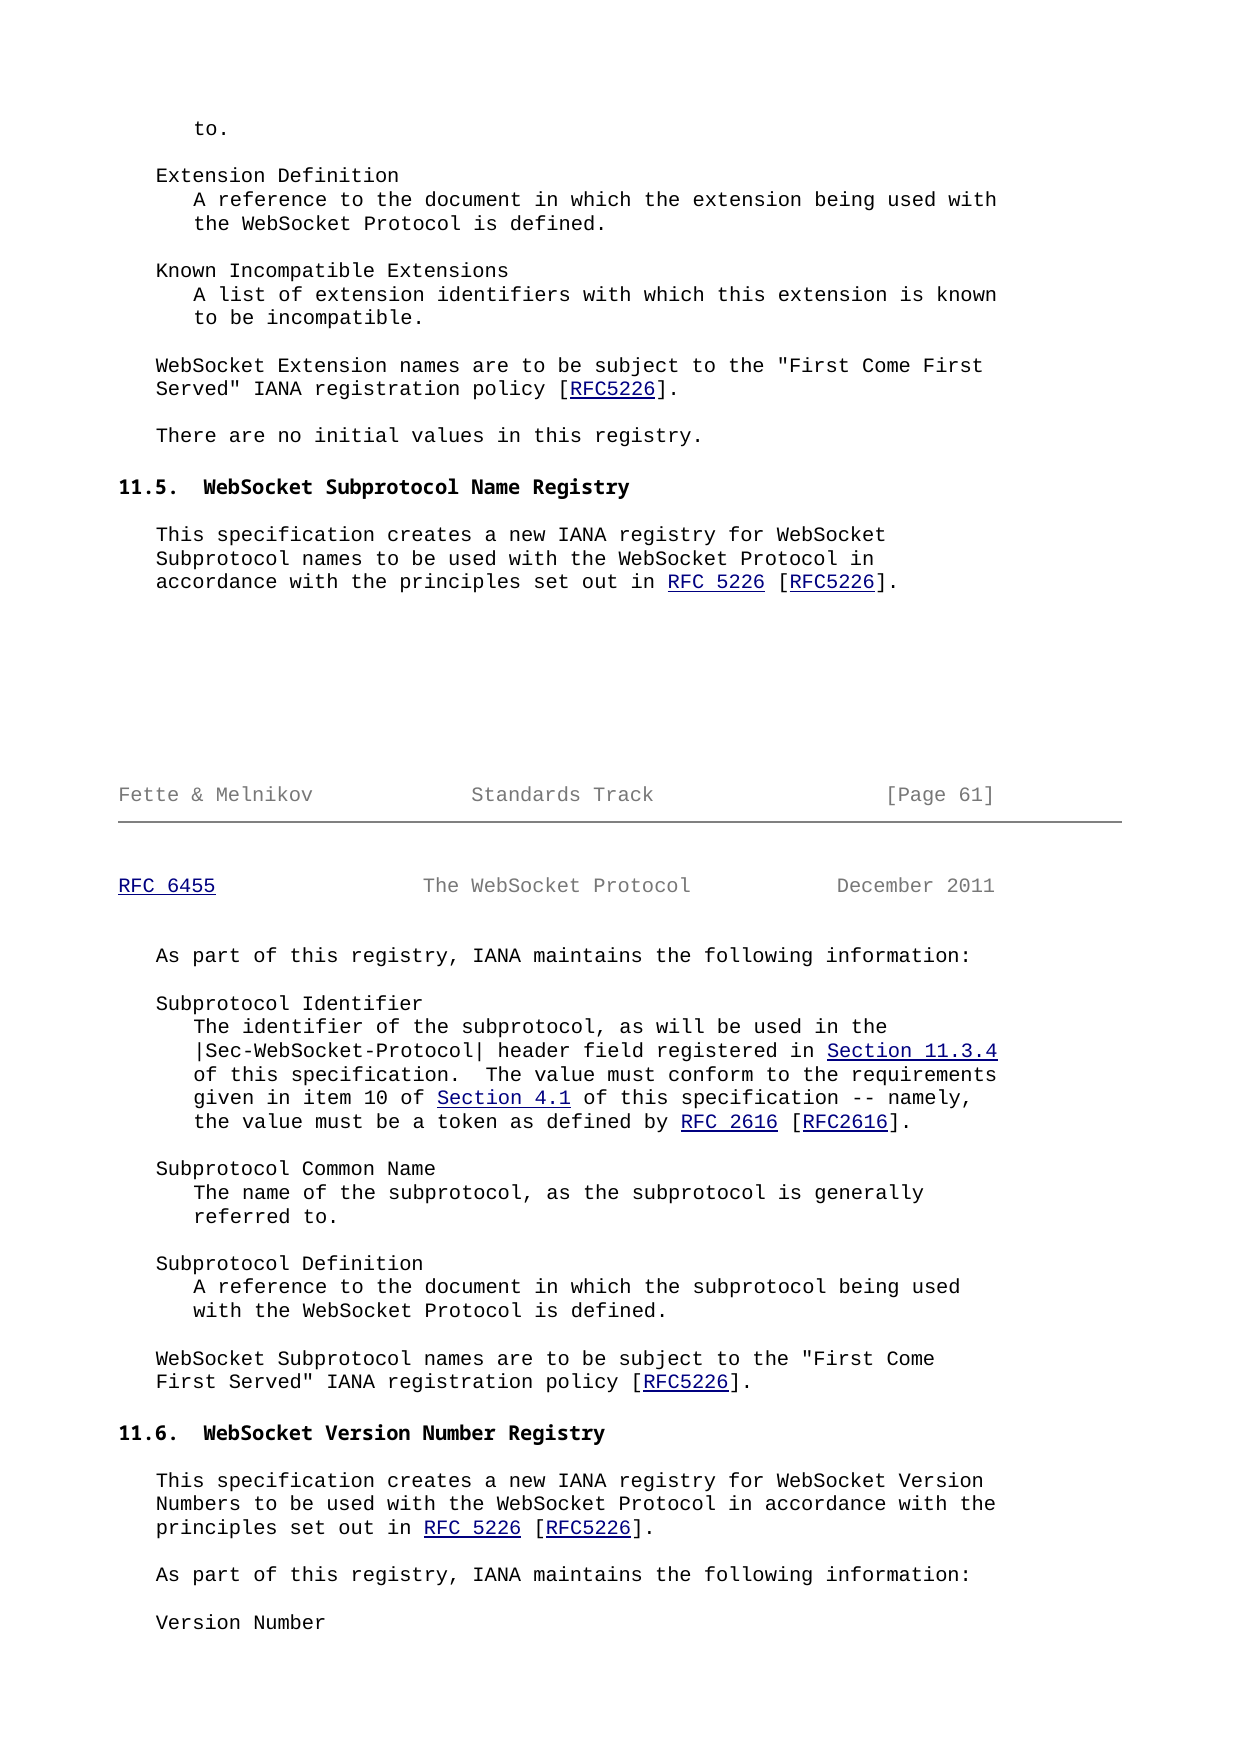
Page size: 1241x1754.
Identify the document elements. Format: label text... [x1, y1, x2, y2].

text of this specification. The value must conform to the requirements [118, 1064, 1122, 1087]
text Served" IANA registration policy [RFC5226]. [118, 378, 1122, 402]
text Extension Definition [118, 165, 1122, 189]
text to. [118, 118, 1122, 142]
text 11.5. WebSocket Subprotocol Name Registry [118, 473, 1122, 501]
text |Sec-WebSocket-Protocol| header field registered in Section 11.3.4 [118, 1040, 1122, 1064]
text Subprotocol Common Name [118, 1158, 1122, 1182]
text A reference to the document in which the subprotocol being used [118, 1277, 1122, 1300]
text given in item 10 of Section 4.1 of this specification -- namely, [118, 1087, 1122, 1111]
text This specification creates a new IANA registry for WebSocket Version [118, 1470, 1122, 1493]
text A reference to the document in which the extension being used with [118, 189, 1122, 213]
text Fette & Melnikov Standards Track [Page 61] [118, 784, 1122, 807]
text Version Number [118, 1612, 1122, 1635]
text This specification creates a new IANA registry for WebSocket [118, 524, 1122, 548]
text As part of this registry, IANA maintains the following information: [118, 946, 1122, 969]
text A list of extension identifiers with which this extension is known [118, 284, 1122, 307]
text principles set out in RFC 5226 [RFC5226]. [118, 1517, 1122, 1541]
text to be incompatible. [118, 307, 1122, 331]
text Subprotocol names to be used with the WebSocket Protocol in [118, 548, 1122, 571]
text The name of the subprotocol, as the subprotocol is generally [118, 1182, 1122, 1206]
text The identifier of the subprotocol, as will be used in the [118, 1016, 1122, 1040]
text First Served" IANA registration policy [RFC5226]. [118, 1371, 1122, 1395]
text the value must be a token as defined by RFC 2616 [RFC2616]. [118, 1111, 1122, 1135]
text WebSocket Extension names are to be subject to the "First Come First [118, 354, 1122, 378]
text WebSocket Subprotocol names are to be subject to the "First Come [118, 1347, 1122, 1371]
text with the WebSocket Protocol is defined. [118, 1300, 1122, 1324]
text Subprotocol Identifier [118, 993, 1122, 1016]
text Subprotocol Definition [118, 1253, 1122, 1277]
text As part of this registry, IANA maintains the following information: [118, 1564, 1122, 1588]
text the WebSocket Protocol is defined. [118, 213, 1122, 236]
text There are no initial values in this registry. [118, 426, 1122, 449]
text referred to. [118, 1206, 1122, 1229]
text Known Incompatible Extensions [118, 260, 1122, 284]
text RFC 6455 The WebSocket Protocol December 2011 [118, 875, 1122, 898]
text accordance with the principles set out in RFC 5226 [RFC5226]. [118, 571, 1122, 595]
text Numbers to be used with the WebSocket Protocol in accordance with the [118, 1493, 1122, 1517]
text 11.6. WebSocket Version Number Registry [118, 1418, 1122, 1446]
